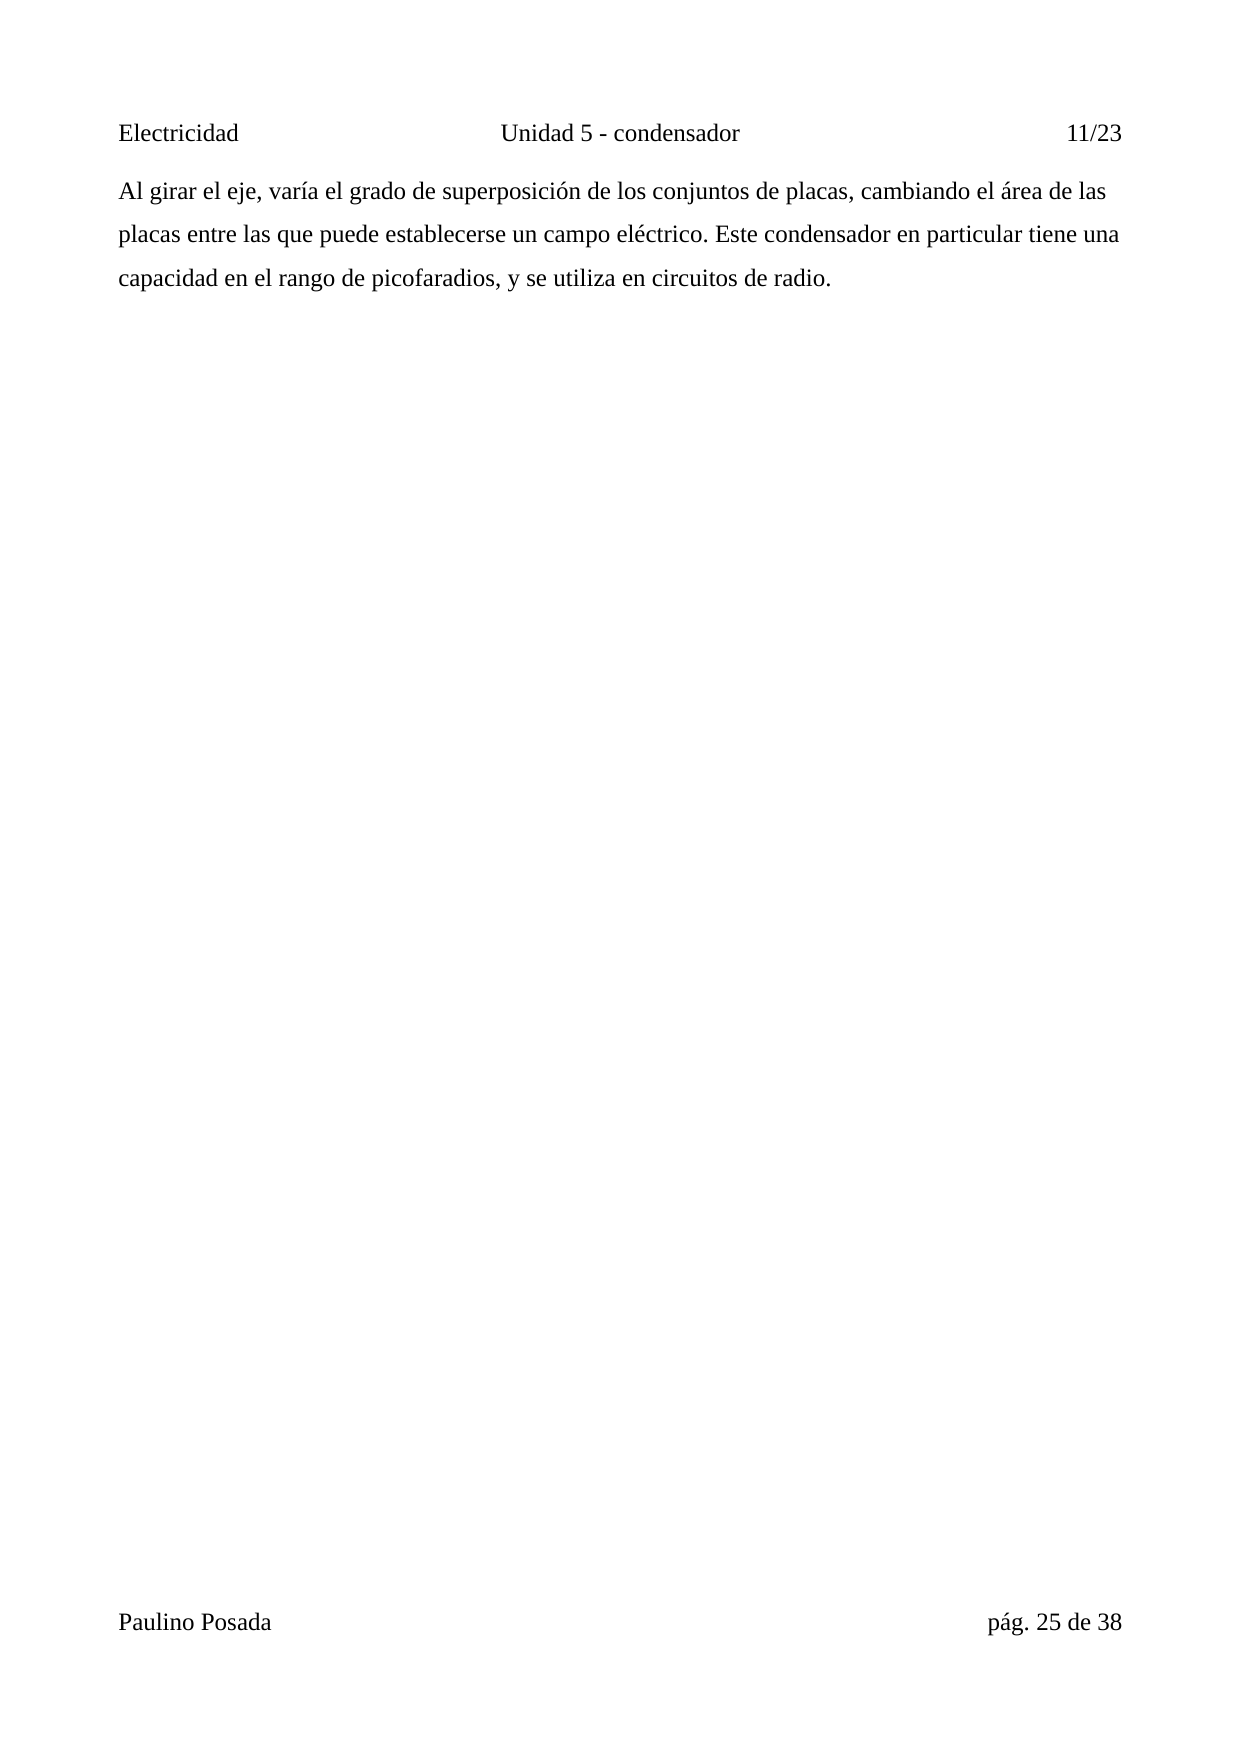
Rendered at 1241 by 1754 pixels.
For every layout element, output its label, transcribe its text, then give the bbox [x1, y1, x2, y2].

text Al girar el eje, varía el grado de superposición de los conjuntos de placas, cambiando el área de las placas entre las que puede establecerse un campo eléctrico. Este condensador en particular tiene una capacidad en el rango de picofaradios, y se utiliza en circuitos de radio. [118, 176, 1122, 291]
